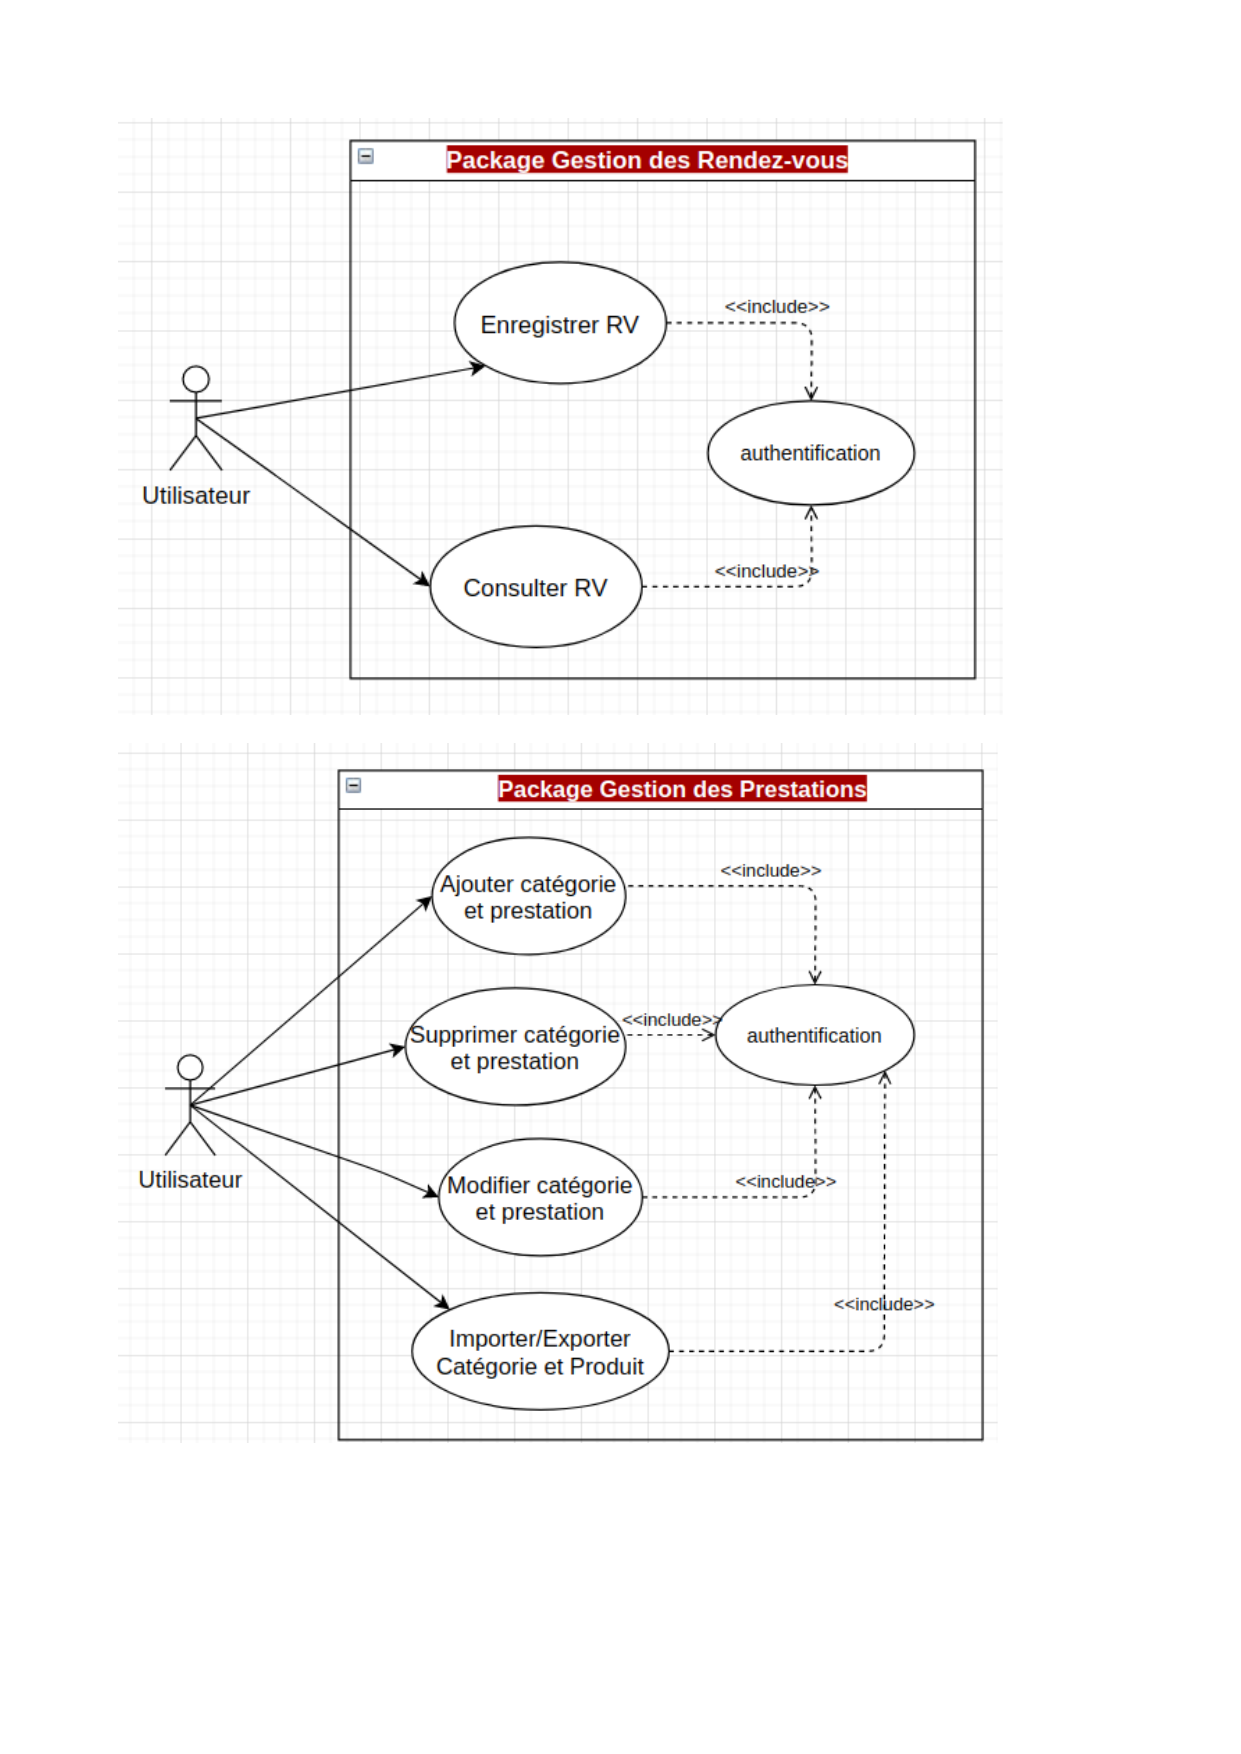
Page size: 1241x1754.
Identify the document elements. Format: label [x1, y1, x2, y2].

picture [118, 743, 998, 1443]
picture [118, 118, 1003, 715]
